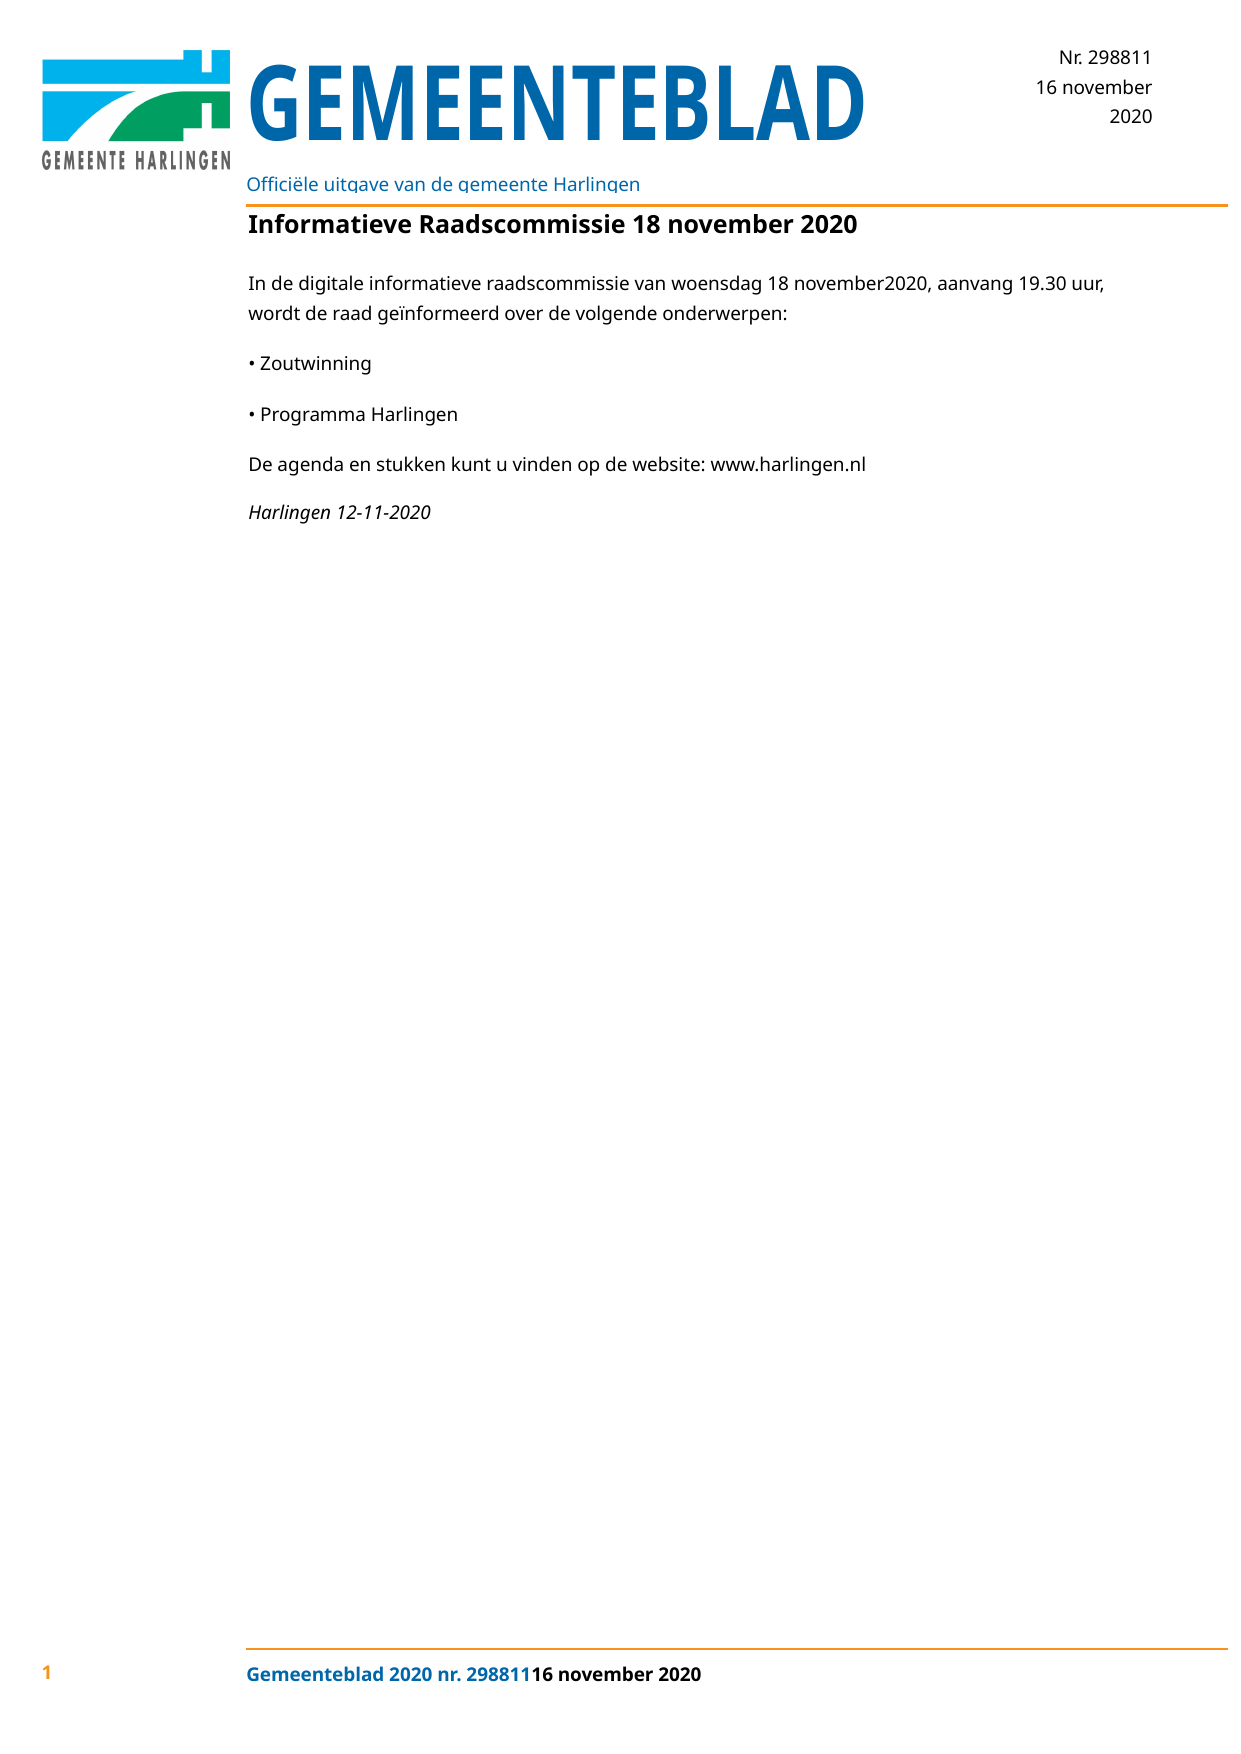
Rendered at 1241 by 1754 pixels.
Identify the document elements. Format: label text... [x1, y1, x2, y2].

text • Zoutwinning [248, 350, 1152, 376]
text • Programma Harlingen [248, 401, 1152, 426]
text Informatieve Raadscommissie 18 november 2020 [248, 207, 1152, 241]
text In de digitale informatieve raadscommissie van woensdag 18 november2020, aanvang 19.30 uur, wordt de raad geïnformeerd over de volgende onderwerpen: [248, 270, 1152, 326]
text De agenda en stukken kunt u vinden op de website: www.harlingen.nl [248, 451, 1152, 477]
text Harlingen 12-11-2020 [248, 499, 1152, 525]
picture [41, 47, 231, 172]
